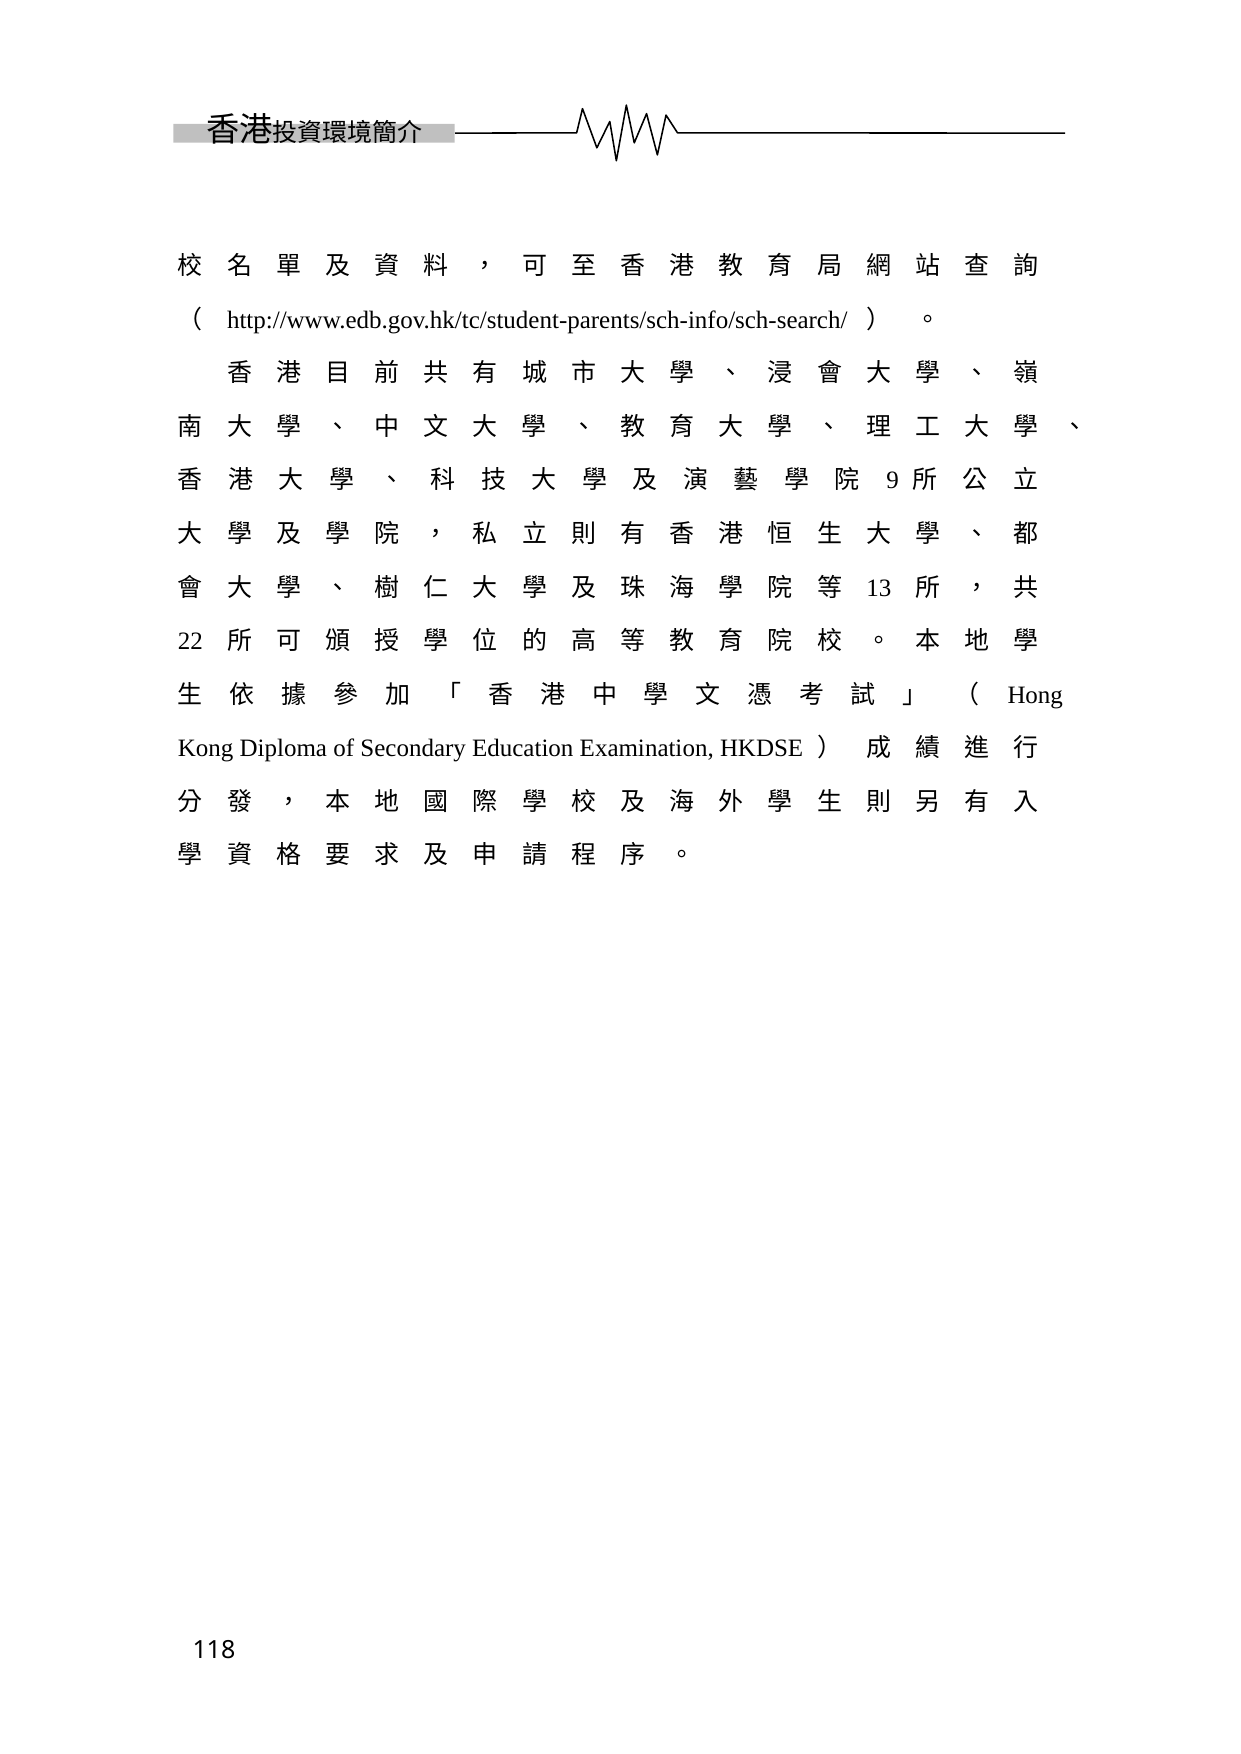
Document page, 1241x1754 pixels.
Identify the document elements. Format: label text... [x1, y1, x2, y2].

text 校名單及資料，可至香港教育局網站查詢（http://www.edb.gov.hk/tc/student-parents/sch-info/sch-search/）。 [178, 237, 1063, 344]
text 香港目前共有城市大學、浸會大學、嶺南大學、中文大學、教育大學、理工大學、香港大學、科技大學及演藝學院9所公立大學及學院，私立則有香港恒生大學、都會大學、樹仁大學及珠海學院等13所，共22所可頒授學位的高等教育院校。本地學生依據參加「香港中學文憑考試」（Hong Kong Diploma of Secondary Education Examination, HKDSE）成績進行分發，本地國際學校及海外學生則另有入學資格要求及申請程序。 [178, 344, 1063, 880]
